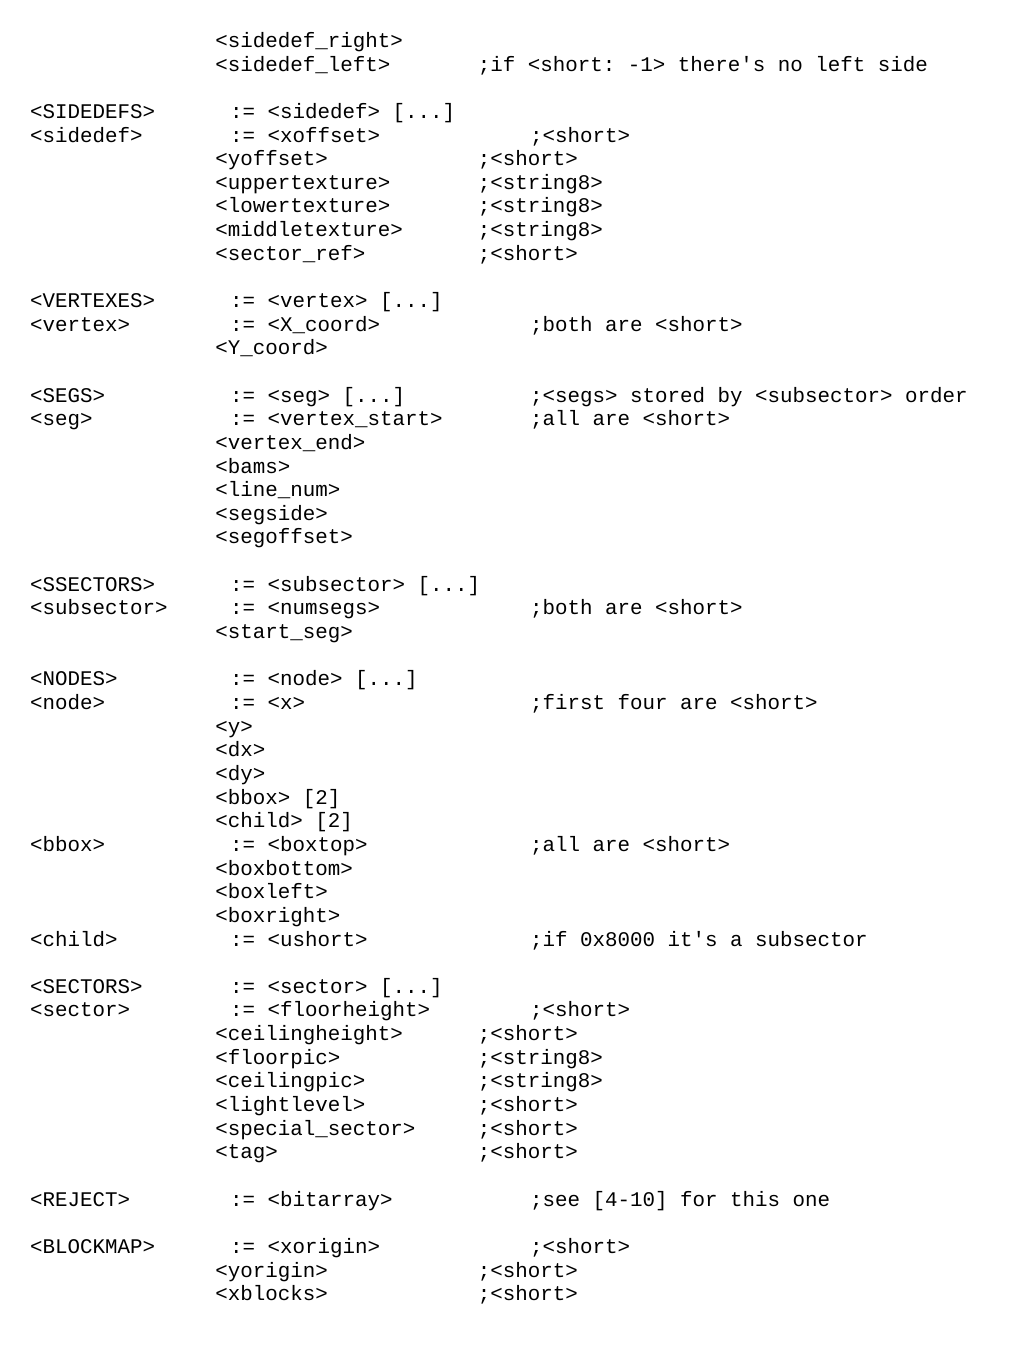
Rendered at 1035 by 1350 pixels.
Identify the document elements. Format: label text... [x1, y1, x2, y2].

text <SIDEDEFS> := <sidedef> [...] [30, 101, 1005, 124]
text <NODES> := <node> [...] [30, 668, 1005, 692]
text <lightlevel> ;<short> [30, 1094, 1005, 1118]
text <REJECT> := <bitarray> ;see [4-10] for this one [30, 1189, 1005, 1212]
text <bbox> [2] [30, 787, 1005, 810]
text <sidedef_right> [30, 30, 1005, 54]
text <child> := <ushort> ;if 0x8000 it's a subsector [30, 928, 1005, 952]
text <SEGS> := <seg> [...] ;<segs> stored by <subsector> order [30, 385, 1005, 408]
text <start_seg> [30, 621, 1005, 645]
text <sidedef_left> ;if <short: -1> there's no left side [30, 54, 1005, 77]
text <VERTEXES> := <vertex> [...] [30, 290, 1005, 314]
text <ceilingheight> ;<short> [30, 1023, 1005, 1047]
text <y> [30, 716, 1005, 739]
text <SECTORS> := <sector> [...] [30, 976, 1005, 999]
text <sidedef> := <xoffset> ;<short> [30, 124, 1005, 148]
text <vertex_end> [30, 432, 1005, 456]
text <boxleft> [30, 881, 1005, 905]
text <subsector> := <numsegs> ;both are <short> [30, 597, 1005, 621]
text <dy> [30, 763, 1005, 787]
text <uppertexture> ;<string8> [30, 172, 1005, 196]
text <ceilingpic> ;<string8> [30, 1070, 1005, 1094]
text <sector> := <floorheight> ;<short> [30, 999, 1005, 1023]
text <child> [2] [30, 810, 1005, 834]
text <Y_coord> [30, 337, 1005, 361]
text <floorpic> ;<string8> [30, 1047, 1005, 1070]
text <segoffset> [30, 527, 1005, 550]
text <xblocks> ;<short> [30, 1283, 1005, 1307]
text <lowertexture> ;<string8> [30, 196, 1005, 219]
text <boxbottom> [30, 858, 1005, 881]
text <line_num> [30, 479, 1005, 503]
text <boxright> [30, 905, 1005, 928]
text <yoffset> ;<short> [30, 148, 1005, 172]
text <middletexture> ;<string8> [30, 219, 1005, 243]
text <dx> [30, 739, 1005, 763]
text <BLOCKMAP> := <xorigin> ;<short> [30, 1236, 1005, 1259]
text <bams> [30, 456, 1005, 479]
text <node> := <x> ;first four are <short> [30, 692, 1005, 716]
text <tag> ;<short> [30, 1141, 1005, 1165]
text <yorigin> ;<short> [30, 1259, 1005, 1283]
text <seg> := <vertex_start> ;all are <short> [30, 408, 1005, 432]
text <segside> [30, 503, 1005, 527]
text <bbox> := <boxtop> ;all are <short> [30, 834, 1005, 858]
text <sector_ref> ;<short> [30, 243, 1005, 266]
text <SSECTORS> := <subsector> [...] [30, 574, 1005, 597]
text <vertex> := <X_coord> ;both are <short> [30, 314, 1005, 337]
text <special_sector> ;<short> [30, 1118, 1005, 1141]
